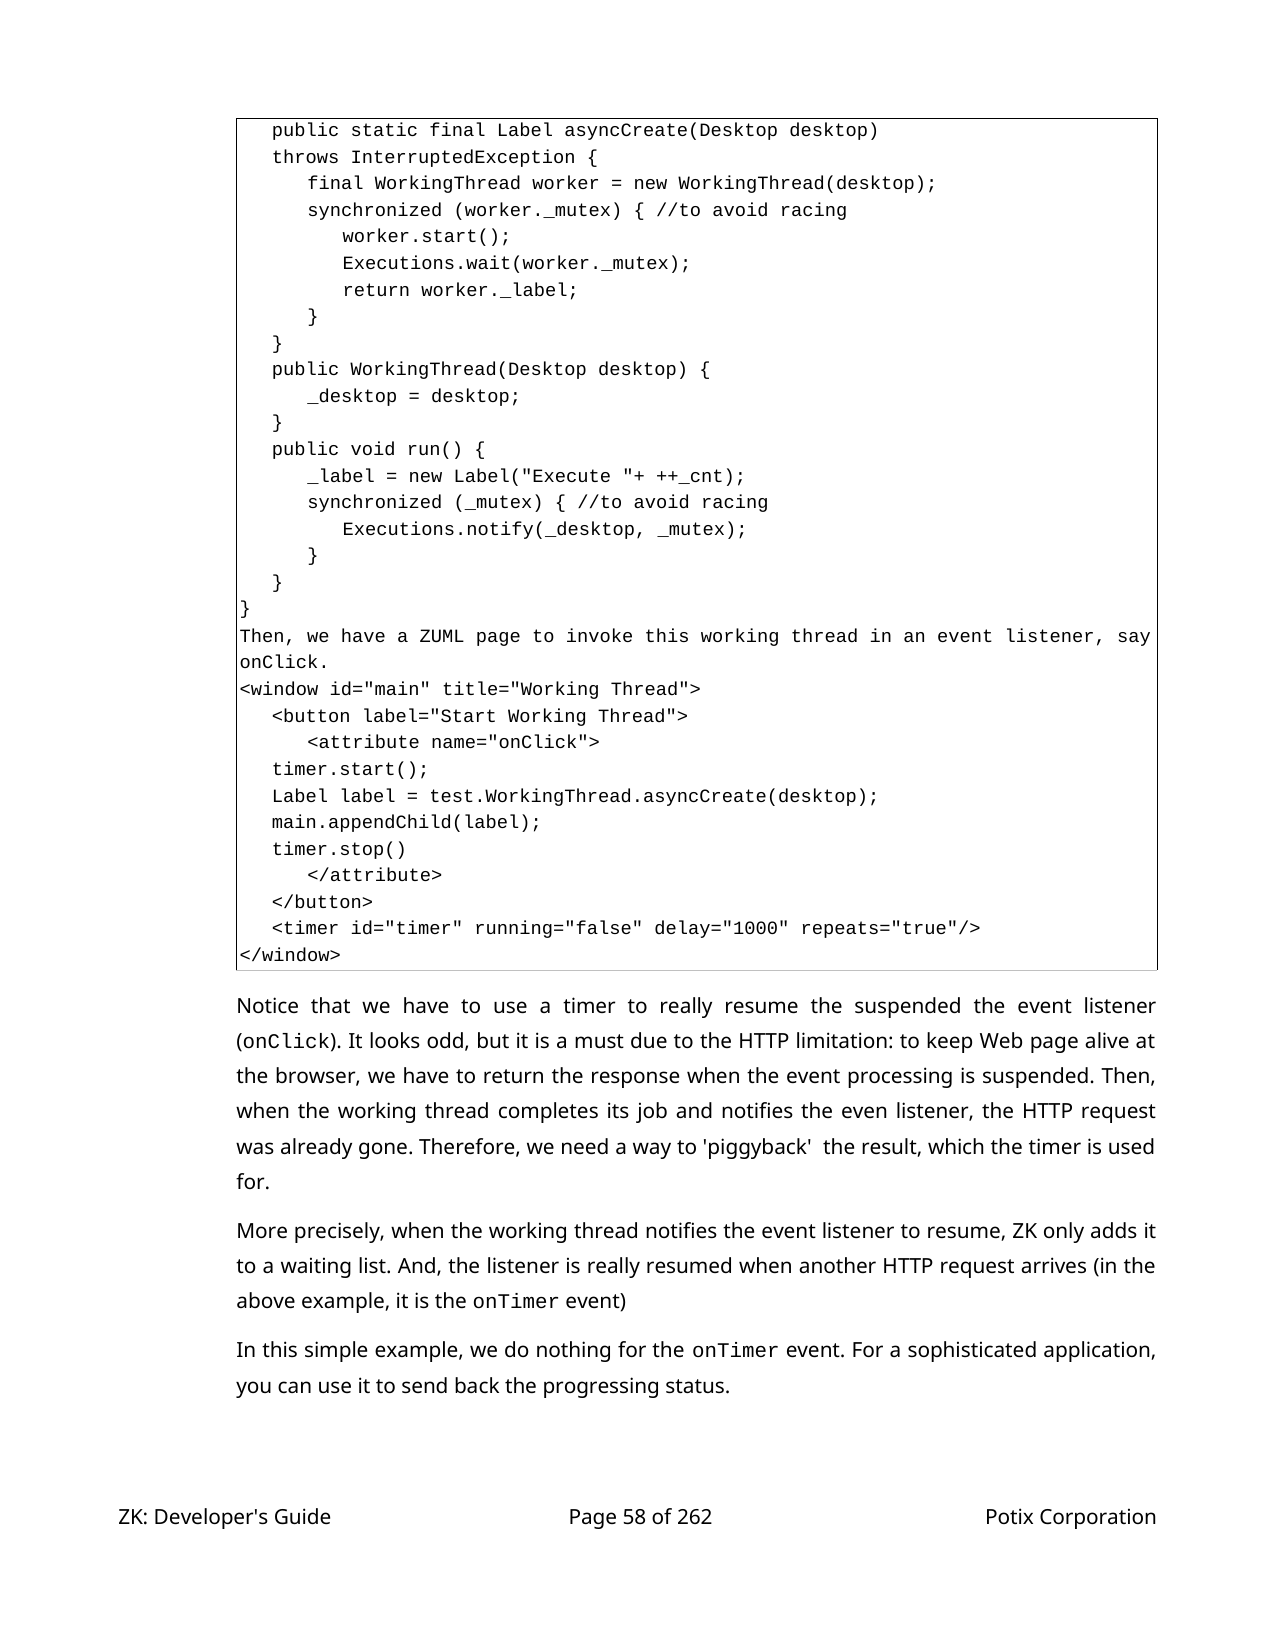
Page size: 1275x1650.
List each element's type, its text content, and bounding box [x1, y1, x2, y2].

text Notice that we have to use a timer to really resume the suspended the event listener (onClick). It looks odd, but it is a must due to the HTTP limitation: to keep Web page alive at the browser, we have to return the response when the event processing is suspended. Then, when the working thread completes its job and notifies the even listener, the HTTP request was already gone. Therefore, we need a way to 'piggyback' the result, which the timer is used for. [236, 991, 1157, 1195]
text <window id="main" title="Working Thread"> <button label="Start Working Thread"> <attribute name="onClick"> timer.start(); Label label = test.WorkingThread.asyncCreate(desktop); main.appendChild(label); timer.stop() </attribute> </button> <timer id="timer" running="false" delay="1000" repeats="true"/> </window> [237, 677, 1157, 970]
text In this simple example, we do nothing for the onTimer event. For a sophisticated application, you can use it to send back the progressing status. [236, 1336, 1157, 1399]
text public static final Label asyncCreate(Desktop desktop) throws InterruptedException { final WorkingThread worker = new WorkingThread(desktop); synchronized (worker._mutex) { //to avoid racing worker.start(); Executions.wait(worker._mutex); return worker._label; } } public WorkingThread(Desktop desktop) { _desktop = desktop; } public void run() { _label = new Label("Execute "+ ++_cnt); synchronized (_mutex) { //to avoid racing Executions.notify(_desktop, _mutex); } } } [237, 119, 1157, 621]
text More precisely, when the working thread notifies the event listener to resume, ZK only adds it to a waiting list. And, the listener is really resumed when another HTTP request arrives (in the above example, it is the onTimer event) [236, 1216, 1157, 1315]
text Then, we have a ZUML page to invoke this working thread in an event listener, say onClick. [237, 623, 1157, 674]
